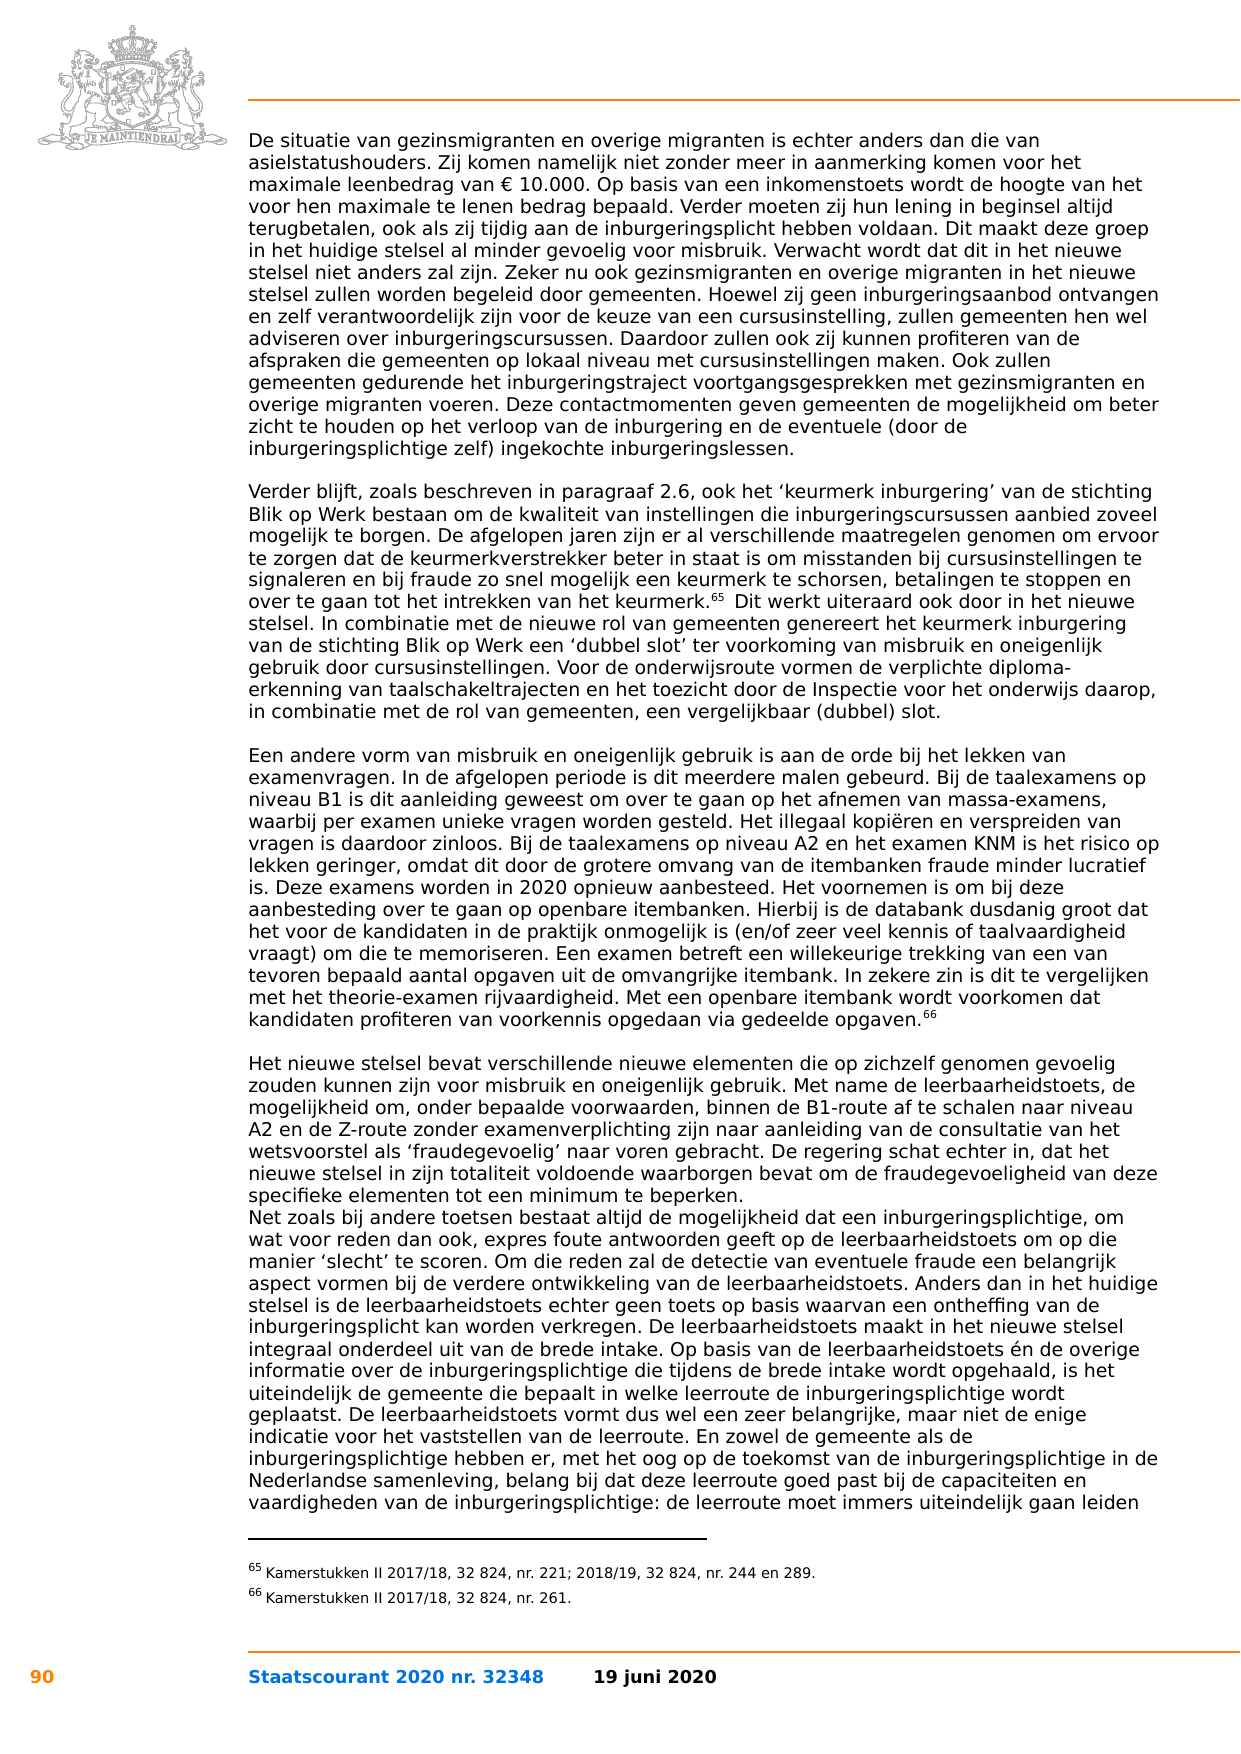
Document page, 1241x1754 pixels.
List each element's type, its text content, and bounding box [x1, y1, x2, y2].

picture [38, 25, 227, 150]
text Net zoals bij andere toetsen bestaat altijd de mogelijkheid dat een inburgeringsplichtige, om wat voor reden dan ook, expres foute antwoorden geeft op de leerbaarheidstoets om op die manier ‘slecht’ te scoren. Om die reden zal de detectie van eventuele fraude een belangrijk aspect vormen bij de verdere ontwikkeling van de leerbaarheidstoets. Anders dan in het huidige stelsel is de leerbaarheidstoets echter geen toets op basis waarvan een ontheffing van de inburgeringsplicht kan worden verkregen. De leerbaarheidstoets maakt in het nieuwe stelsel integraal onderdeel uit van de brede intake. Op basis van de leerbaarheidstoets én de overige informatie over de inburgeringsplichtige die tijdens de brede intake wordt opgehaald, is het uiteindelijk de gemeente die bepaalt in welke leerroute de inburgeringsplichtige wordt geplaatst. De leerbaarheidstoets vormt dus wel een zeer belangrijke, maar niet de enige indicatie voor het vaststellen van de leerroute. En zowel de gemeente als de inburgeringsplichtige hebben er, met het oog op de toekomst van de inburgeringsplichtige in de Nederlandse samenleving, belang bij dat deze leerroute goed past bij de capaciteiten en vaardigheden van de inburgeringsplichtige: de leerroute moet immers uiteindelijk gaan leiden [248, 1207, 1163, 1514]
text Kamerstukken II 2017/18, 32 824, nr. 221; 2018/19, 32 824, nr. 244 en 289. [248, 1561, 1163, 1583]
text De situatie van gezinsmigranten en overige migranten is echter anders dan die van asielstatushouders. Zij komen namelijk niet zonder meer in aanmerking komen voor het maximale leenbedrag van € 10.000. Op basis van een inkomenstoets wordt de hoogte van het voor hen maximale te lenen bedrag bepaald. Verder moeten zij hun lening in beginsel altijd terugbetalen, ook als zij tijdig aan de inburgeringsplicht hebben voldaan. Dit maakt deze groep in het huidige stelsel al minder gevoelig voor misbruik. Verwacht wordt dat dit in het nieuwe stelsel niet anders zal zijn. Zeker nu ook gezinsmigranten en overige migranten in het nieuwe stelsel zullen worden begeleid door gemeenten. Hoewel zij geen inburgeringsaanbod ontvangen en zelf verantwoordelijk zijn voor de keuze van een cursusinstelling, zullen gemeenten hen wel adviseren over inburgeringscursussen. Daardoor zullen ook zij kunnen profiteren van de afspraken die gemeenten op lokaal niveau met cursusinstellingen maken. Ook zullen gemeenten gedurende het inburgeringstraject voortgangsgesprekken met gezinsmigranten en overige migranten voeren. Deze contactmomenten geven gemeenten de mogelijkheid om beter zicht te houden op het verloop van de inburgering en de eventuele (door de inburgeringsplichtige zelf) ingekochte inburgeringslessen. [248, 130, 1163, 459]
text Verder blijft, zoals beschreven in paragraaf 2.6, ook het ‘keurmerk inburgering’ van de stichting Blik op Werk bestaan om de kwaliteit van instellingen die inburgeringscursussen aanbied zoveel mogelijk te borgen. De afgelopen jaren zijn er al verschillende maatregelen genomen om ervoor te zorgen dat de keurmerkverstrekker beter in staat is om misstanden bij cursusinstellingen te signaleren en bij fraude zo snel mogelijk een keurmerk te schorsen, betalingen te stoppen en over te gaan tot het intrekken van het keurmerk. Dit werkt uiteraard ook door in het nieuwe stelsel. In combinatie met de nieuwe rol van gemeenten genereert het keurmerk inburgering van de stichting Blik op Werk een ‘dubbel slot’ ter voorkoming van misbruik en oneigenlijk gebruik door cursusinstellingen. Voor de onderwijsroute vormen de verplichte diploma-erkenning van taalschakeltrajecten en het toezicht door de Inspectie voor het onderwijs daarop, in combinatie met de rol van gemeenten, een vergelijkbaar (dubbel) slot. [248, 481, 1163, 723]
text Een andere vorm van misbruik en oneigenlijk gebruik is aan de orde bij het lekken van examenvragen. In de afgelopen periode is dit meerdere malen gebeurd. Bij de taalexamens op niveau B1 is dit aanleiding geweest om over te gaan op het afnemen van massa-examens, waarbij per examen unieke vragen worden gesteld. Het illegaal kopiëren en verspreiden van vragen is daardoor zinloos. Bij de taalexamens op niveau A2 en het examen KNM is het risico op lekken geringer, omdat dit door de grotere omvang van de itembanken fraude minder lucratief is. Deze examens worden in 2020 opnieuw aanbesteed. Het voornemen is om bij deze aanbesteding over te gaan op openbare itembanken. Hierbij is de databank dusdanig groot dat het voor de kandidaten in de praktijk onmogelijk is (en/of zeer veel kennis of taalvaardigheid vraagt) om die te memoriseren. Een examen betreft een willekeurige trekking van een van tevoren bepaald aantal opgaven uit de omvangrijke itembank. In zekere zin is dit te vergelijken met het theorie-examen rijvaardigheid. Met een openbare itembank wordt voorkomen dat kandidaten profiteren van voorkennis opgedaan via gedeelde opgaven. [248, 745, 1163, 1031]
text Kamerstukken II 2017/18, 32 824, nr. 261. [248, 1586, 1163, 1608]
text Het nieuwe stelsel bevat verschillende nieuwe elementen die op zichzelf genomen gevoelig zouden kunnen zijn voor misbruik en oneigenlijk gebruik. Met name de leerbaarheidstoets, de mogelijkheid om, onder bepaalde voorwaarden, binnen de B1-route af te schalen naar niveau A2 en de Z-route zonder examenverplichting zijn naar aanleiding van de consultatie van het wetsvoorstel als ‘fraudegevoelig’ naar voren gebracht. De regering schat echter in, dat het nieuwe stelsel in zijn totaliteit voldoende waarborgen bevat om de fraudegevoeligheid van deze specifieke elementen tot een minimum te beperken. [248, 1053, 1163, 1207]
